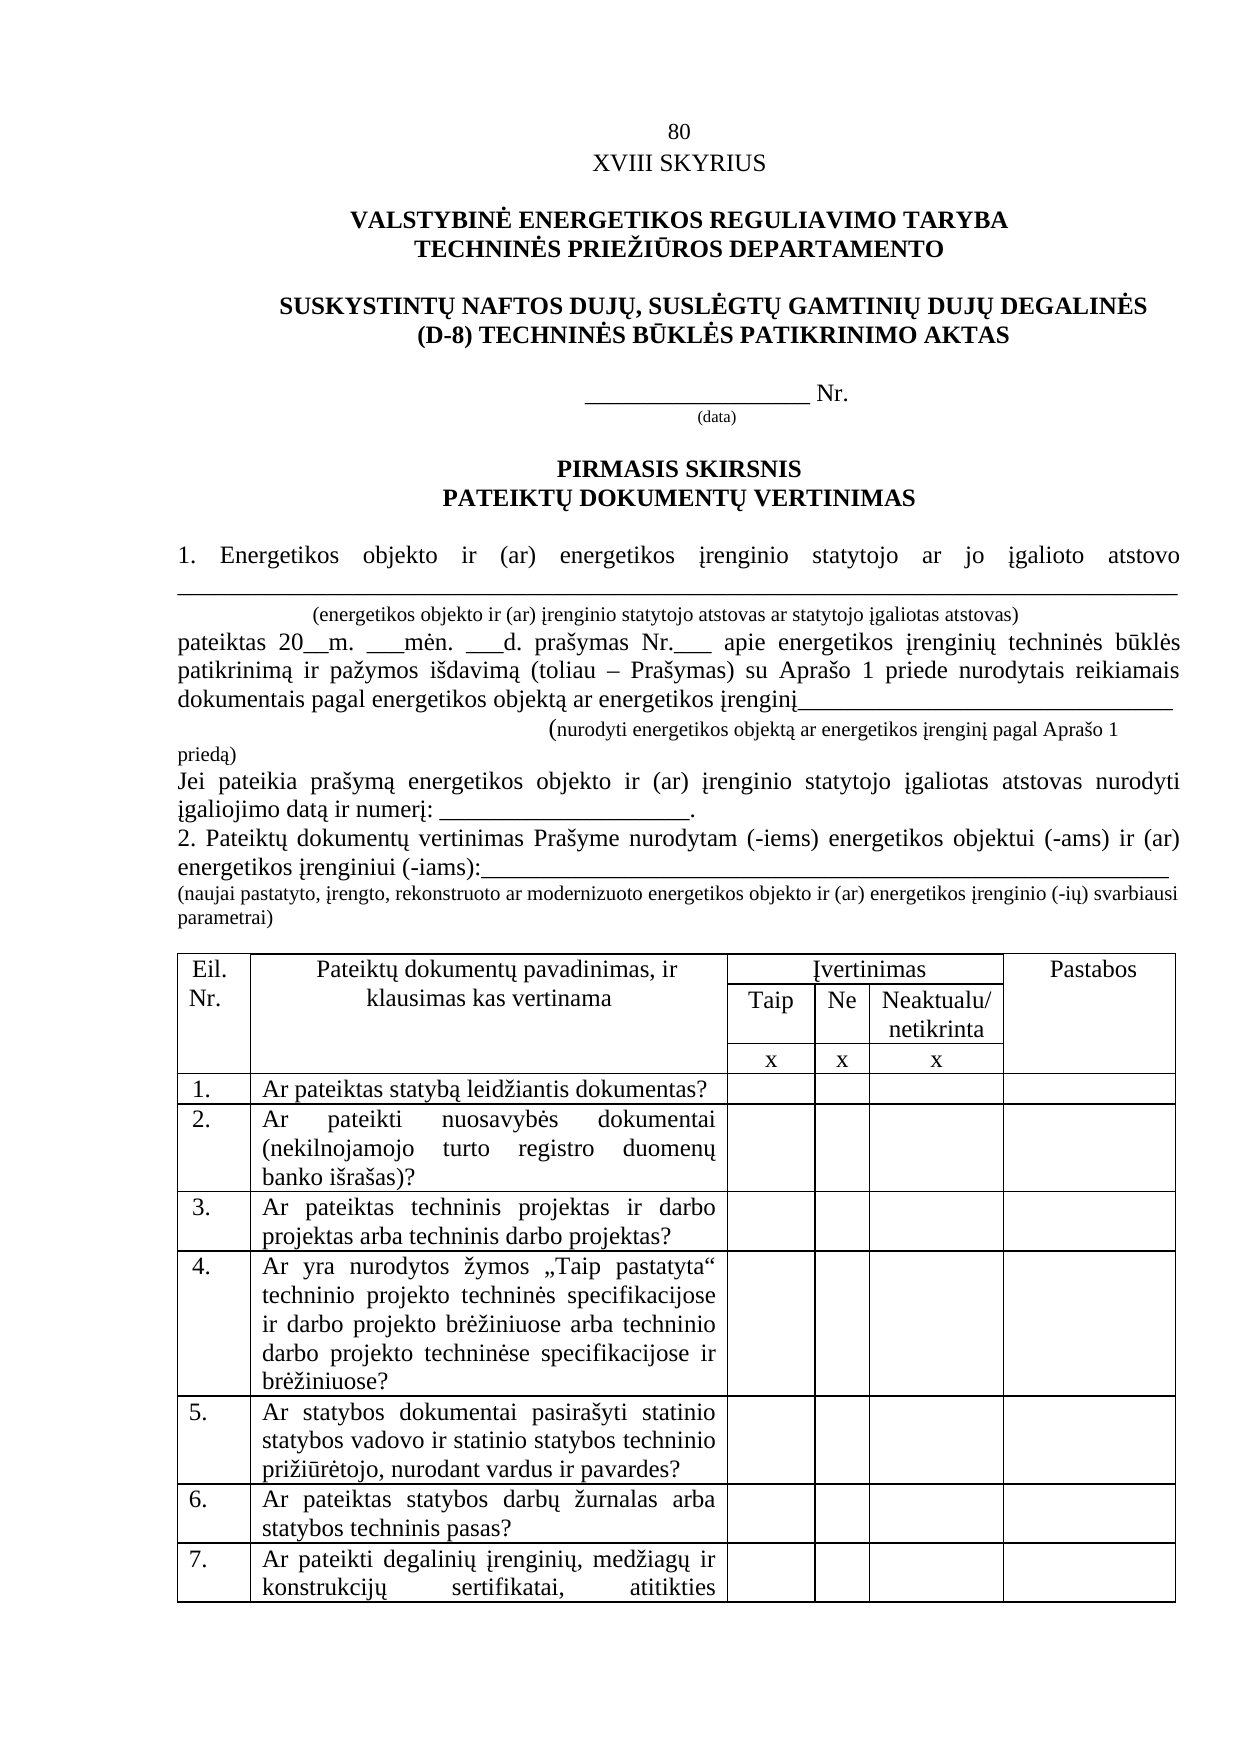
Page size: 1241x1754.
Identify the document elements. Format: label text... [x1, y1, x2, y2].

table_cell [816, 1544, 869, 1601]
table_cell [1004, 1397, 1175, 1483]
table_cell [870, 1252, 1003, 1395]
table_cell Neaktualu/netikrinta [870, 985, 1003, 1042]
table_cell 4. [178, 1252, 250, 1395]
table_header Eil. Nr. [178, 954, 250, 1042]
table_cell [816, 1397, 869, 1483]
table_cell [1004, 1105, 1175, 1191]
table_cell [728, 1252, 814, 1395]
text VALSTYBINĖ ENERGETIKOS REGULIAVIMO TARYBA [177, 205, 1181, 234]
text (nurodyti energetikos objektą ar energetikos įrenginį pagal Aprašo 1 priedą) [177, 713, 1181, 766]
table_cell [178, 1043, 250, 1073]
table_header Įvertinimas [728, 955, 1003, 983]
table_cell Ne [816, 985, 869, 1042]
table_cell [728, 1074, 814, 1103]
table_cell 2. [178, 1105, 250, 1191]
table_cell 5. [178, 1397, 250, 1483]
table_cell [251, 1043, 727, 1073]
text XVIII SKYRIUS [177, 148, 1181, 176]
table_cell [870, 1544, 1003, 1601]
text (D-8) TECHNINĖS BŪKLĖS PATIKRINIMO AKTAS [177, 320, 1181, 349]
text (naujai pastatyto, įrengto, rekonstruoto ar modernizuoto energetikos objekto ir (ar) energetikos įrenginio (-ių) svarbiausi parametrai) [177, 881, 1181, 929]
table_cell 7. [178, 1544, 250, 1601]
text 2. Pateiktų dokumentų vertinimas Prašyme nurodytam (-iems) energetikos objektui (-ams) ir (ar) energetikos įrenginiui (-iams):_______________________________________________________ [177, 823, 1181, 881]
text PATEIKTŲ DOKUMENTŲ VERTINIMAS [177, 483, 1181, 512]
table_cell Ar pateiktas statybos darbų žurnalas arba statybos techninis pasas? [251, 1485, 727, 1542]
table_cell Ar yra nurodytos žymos „Taip pastatyta“ techninio projekto techninės specifikacijose ir darbo projekto brėžiniuose arba techninio darbo projekto techninėse specifikacijose ir brėžiniuose? [251, 1252, 727, 1395]
table_cell [816, 1074, 869, 1103]
text Jei pateikia prašymą energetikos objekto ir (ar) įrenginio statytojo įgaliotas atstovas nurodyti įgaliojimo datą ir numerį: ____________________. [177, 766, 1181, 823]
table_cell [728, 1485, 814, 1542]
text TECHNINĖS PRIEŽIŪROS DEPARTAMENTO [177, 234, 1181, 263]
text pateiktas 20__m. ___mėn. ___d. prašymas Nr.___ apie energetikos įrenginių techninės būklės patikrinimą ir pažymos išdavimą (toliau – Prašymas) su Aprašo 1 priede nurodytais reikiamais dokumentais pagal energetikos objektą ar energetikos įrenginį______________________________ [177, 627, 1181, 713]
table_cell [728, 1192, 814, 1250]
table_cell Taip [728, 985, 814, 1042]
table_cell [816, 1192, 869, 1250]
table_cell 1. [178, 1074, 250, 1103]
table_cell x [870, 1044, 1003, 1073]
table_cell Ar pateikti nuosavybės dokumentai (nekilnojamojo turto registro duomenų banko išrašas)? [251, 1105, 727, 1191]
text __________________ Nr. [177, 378, 1181, 406]
text 1. Energetikos objekto ir (ar) energetikos įrenginio statytojo ar jo įgalioto atstovo ________________________________________________________________________________ (energetikos objekto ir (ar) įrenginio statytojo atstovas ar statytojo įgaliotas atstovas) [177, 541, 1181, 627]
table_cell [1004, 1252, 1175, 1395]
table_cell x [728, 1044, 814, 1073]
table_cell [870, 1397, 1003, 1483]
table_cell [870, 1485, 1003, 1542]
table_cell [816, 1252, 869, 1395]
text PIRMASIS SKIRSNIS [177, 454, 1181, 483]
table_cell [728, 1105, 814, 1191]
table_cell [1004, 1485, 1175, 1542]
table_cell 6. [178, 1485, 250, 1542]
table_cell Ar pateiktas techninis projektas ir darbo projektas arba techninis darbo projektas? [251, 1192, 727, 1250]
table_cell [816, 1485, 869, 1542]
table_cell 3. [178, 1192, 250, 1250]
table_cell [870, 1192, 1003, 1250]
table_cell [728, 1544, 814, 1601]
table_cell [1004, 1192, 1175, 1250]
table_cell [1004, 1074, 1175, 1103]
table_cell [870, 1074, 1003, 1103]
table_cell Ar pateikti degalinių įrenginių, medžiagų ir konstrukcijų sertifikatai, atitikties [251, 1544, 727, 1601]
text (data) [177, 406, 1181, 426]
text SUSKYSTINTŲ NAFTOS DUJŲ, SUSLĖGTŲ GAMTINIŲ DUJŲ DEGALINĖS [177, 291, 1181, 320]
table_cell [816, 1105, 869, 1191]
table_cell x [816, 1044, 869, 1073]
table_cell Ar pateiktas statybą leidžiantis dokumentas? [251, 1074, 727, 1103]
table_cell [870, 1105, 1003, 1191]
table_cell [728, 1397, 814, 1483]
table_header Pateiktų dokumentų pavadinimas, ir klausimas kas vertinama [251, 955, 727, 1042]
table_cell Ar statybos dokumentai pasirašyti statinio statybos vadovo ir statinio statybos techninio prižiūrėtojo, nurodant vardus ir pavardes? [251, 1397, 727, 1483]
table_header Pastabos [1004, 954, 1175, 1073]
table_cell [1004, 1544, 1175, 1601]
